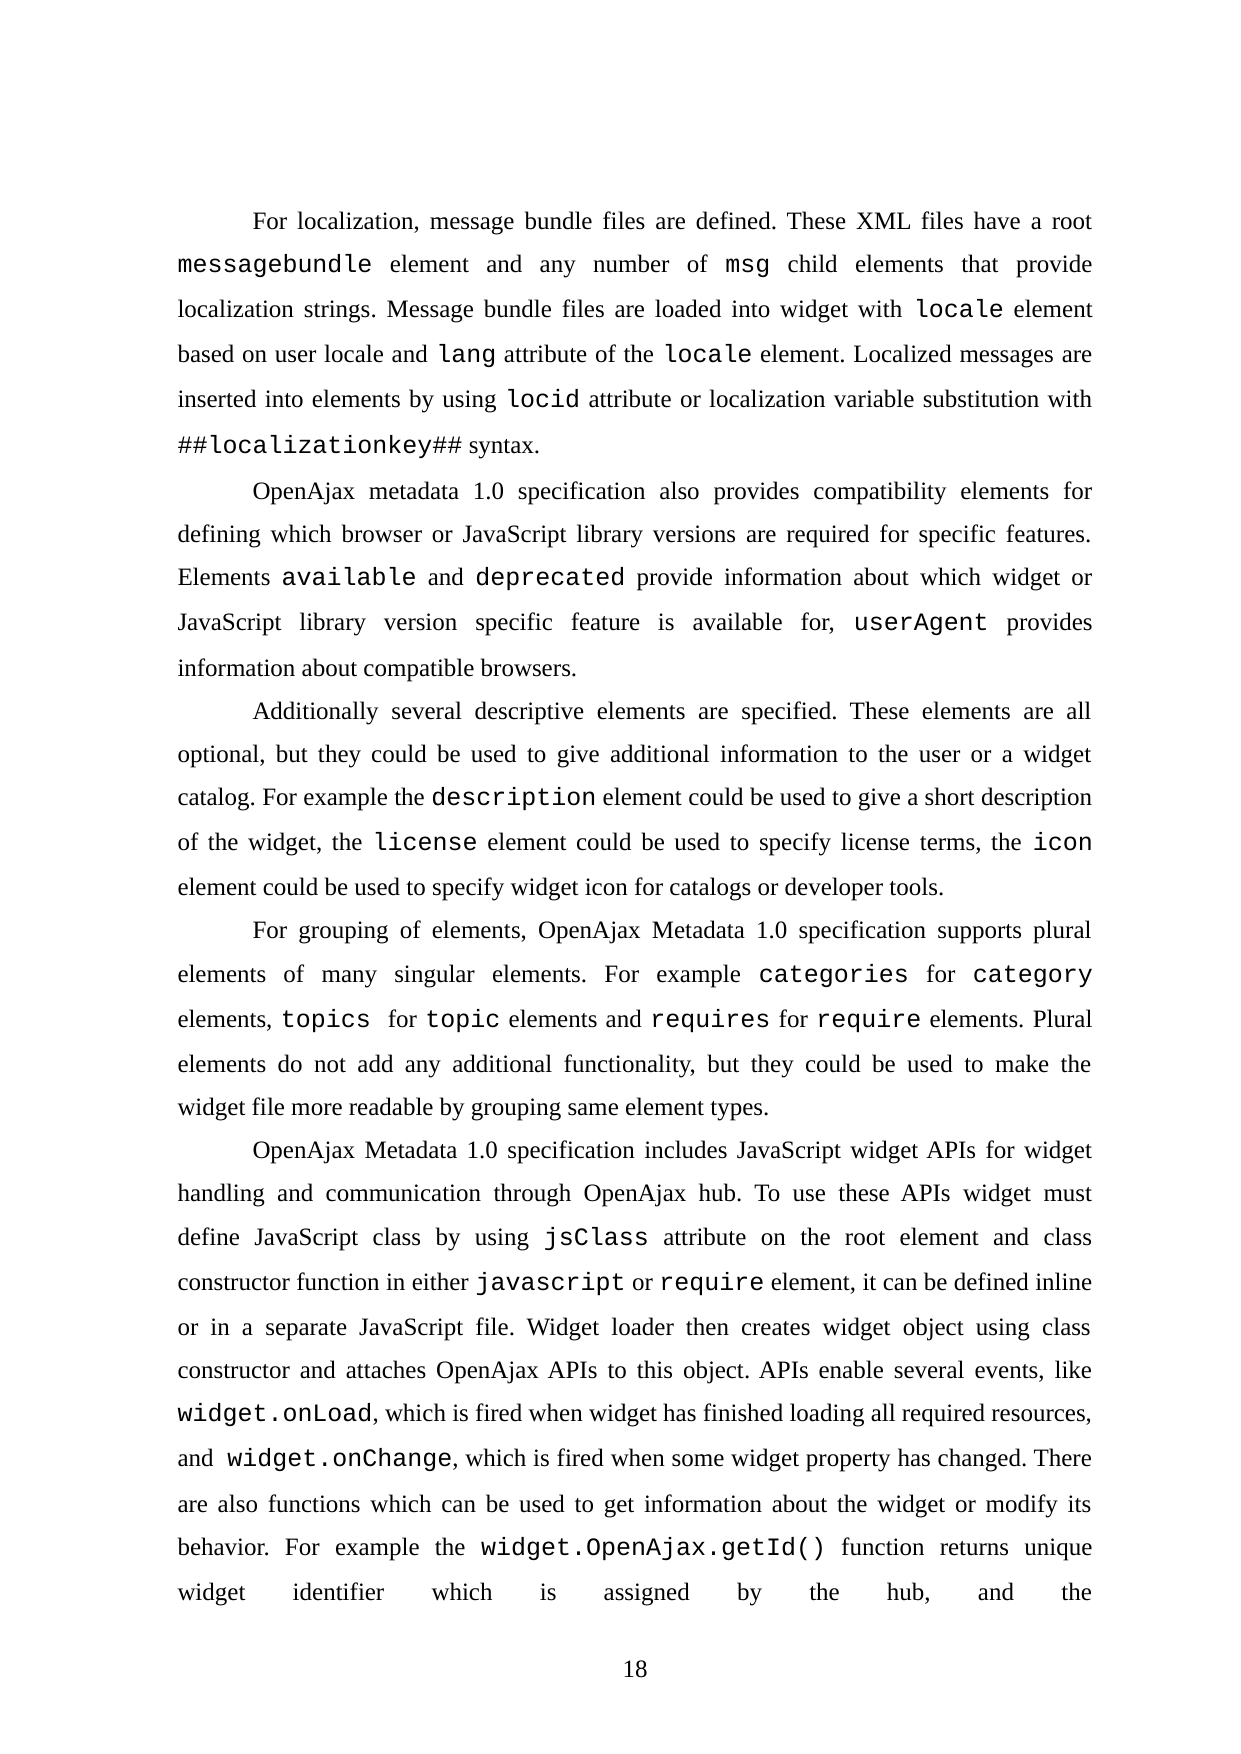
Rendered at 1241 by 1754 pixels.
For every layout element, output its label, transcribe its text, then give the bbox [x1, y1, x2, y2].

text For localization, message bundle files are defined. These XML files have a root messagebundle element and any number of msg child elements that provide localization strings. Message bundle files are loaded into widget with locale element based on user locale and lang attribute of the locale element. Localized messages are inserted into elements by using locid attribute or localization variable substitution with ##localizationkey## syntax. [177, 206, 1093, 461]
text OpenAjax metadata 1.0 specification also provides compatibility elements for defining which browser or JavaScript library versions are required for specific features. Elements available and deprecated provide information about which widget or JavaScript library version specific feature is available for, userAgent provides information about compatible browsers. [177, 476, 1093, 681]
text OpenAjax Metadata 1.0 specification includes JavaScript widget APIs for widget handling and communication through OpenAjax hub. To use these APIs widget must define JavaScript class by using jsClass attribute on the root element and class constructor function in either javascript or require element, it can be defined inline or in a separate JavaScript file. Widget loader then creates widget object using class constructor and attaches OpenAjax APIs to this object. APIs enable several events, like widget.onLoad, which is fired when widget has finished loading all required resources, and widget.onChange, which is fired when some widget property has changed. There are also functions which can be used to get information about the widget or modify its behavior. For example the widget.OpenAjax.getId() function returns unique widget identifier which is assigned by the hub, and the [177, 1135, 1093, 1606]
text For grouping of elements, OpenAjax Metadata 1.0 specification supports plural elements of many singular elements. For example categories for category elements, topics for topic elements and requires for require elements. Plural elements do not add any additional functionality, but they could be used to make the widget file more readable by grouping same element types. [177, 916, 1093, 1121]
text Additionally several descriptive elements are specified. These elements are all optional, but they could be used to give additional information to the user or a widget catalog. For example the description element could be used to give a short description of the widget, the license element could be used to specify license terms, the icon element could be used to specify widget icon for catalogs or developer tools. [177, 696, 1093, 901]
